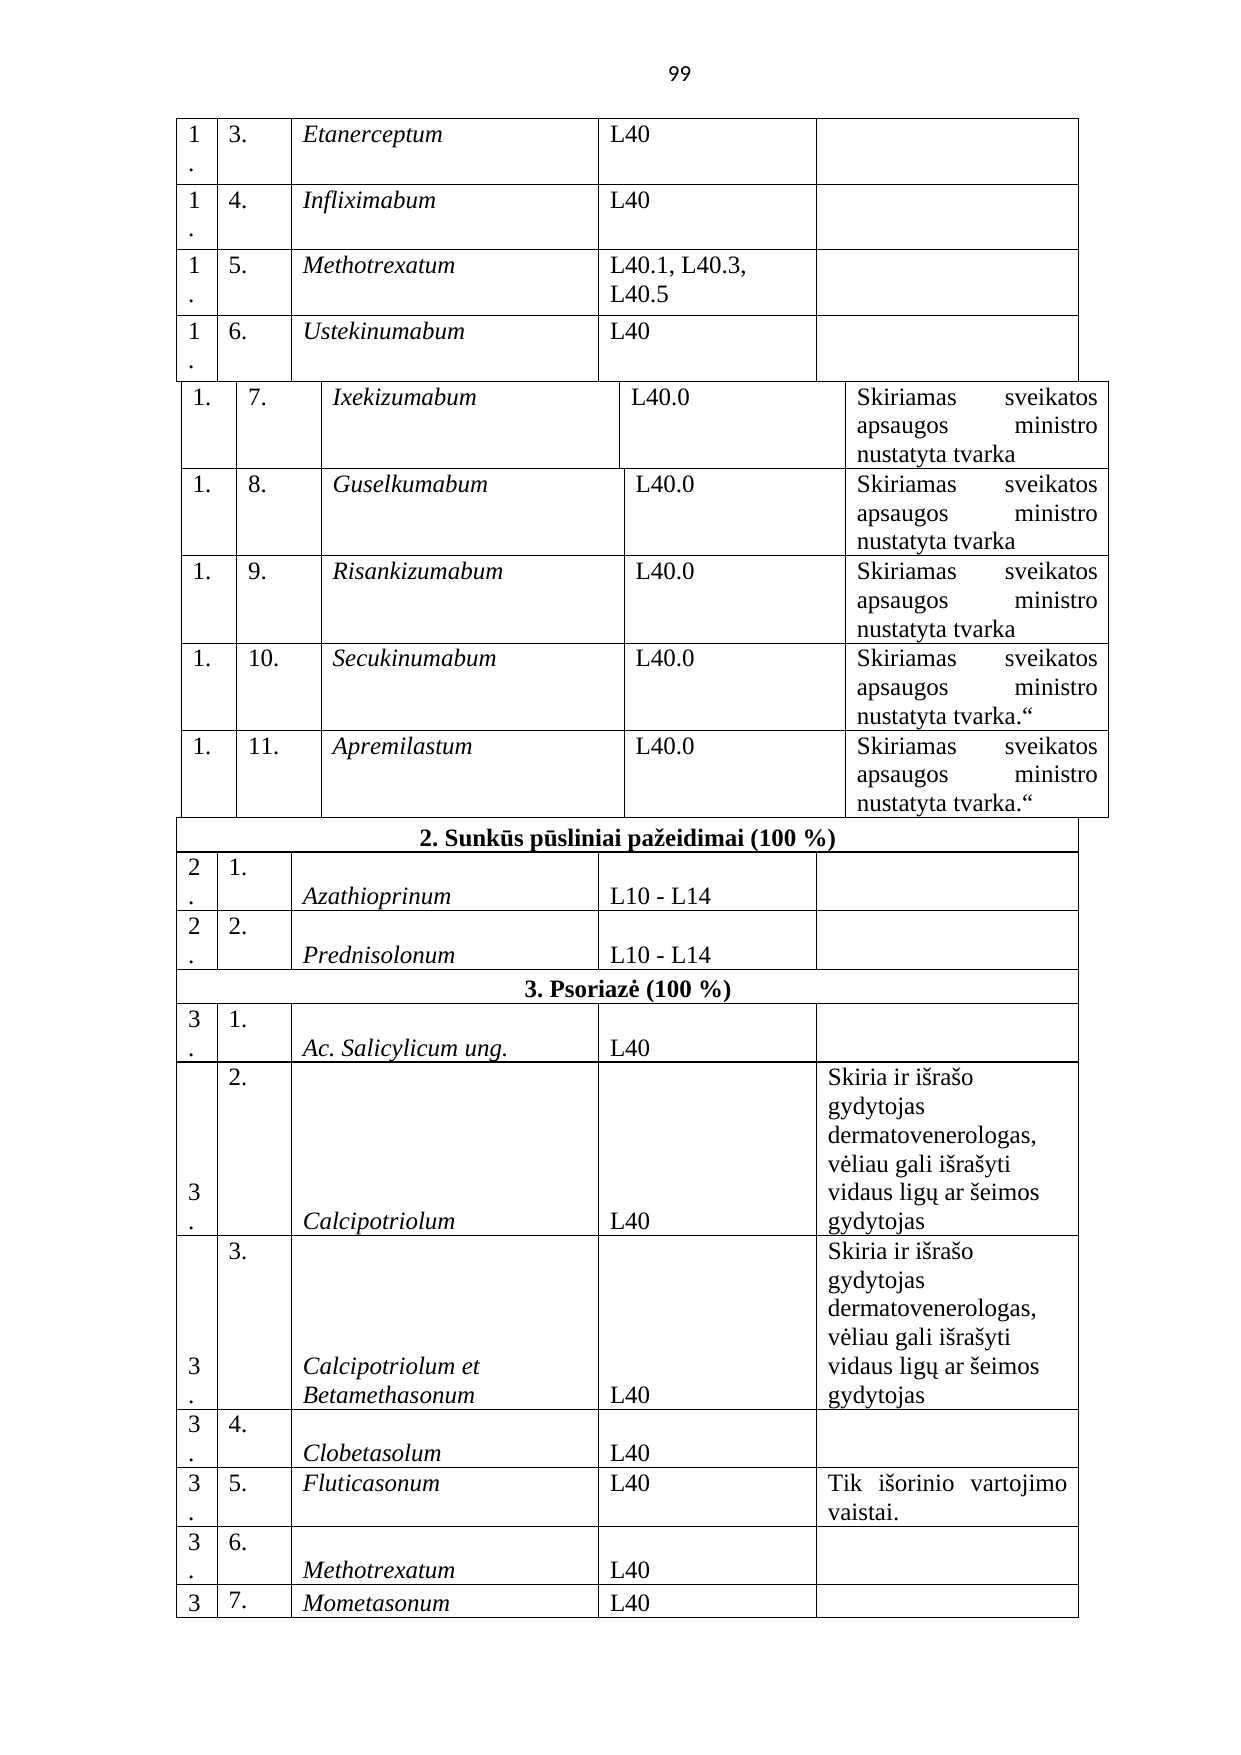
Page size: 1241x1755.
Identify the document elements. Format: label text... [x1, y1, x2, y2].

table_cell [177, 382, 181, 468]
table_cell [1109, 851, 1123, 910]
table_cell [1109, 643, 1123, 730]
table_cell Tik išorinio vartojimo vaistai. [817, 1468, 1078, 1526]
table_cell [1099, 1584, 1103, 1617]
table_cell 3. [177, 1236, 217, 1408]
table_cell Skiria ir išrašo gydytojas dermatovenerologas, vėliau gali išrašyti vidaus ligų ar šeimos gydytojas [817, 1063, 1078, 1235]
table_cell Clobetasolum [292, 1410, 598, 1467]
table_cell 1. [177, 250, 217, 315]
table_cell [1099, 1467, 1103, 1526]
table_cell [1088, 1003, 1093, 1061]
table_cell Methotrexatum [292, 250, 598, 315]
table_cell L40 [599, 1063, 816, 1235]
table_cell [1093, 851, 1099, 910]
table_cell [1084, 249, 1088, 315]
table_cell Calcipotriolum [292, 1063, 598, 1235]
table_cell [177, 555, 181, 642]
table_cell [817, 1004, 1078, 1061]
table_cell 3. [177, 1468, 217, 1526]
table_cell [1079, 1235, 1083, 1408]
table_cell [1109, 969, 1123, 1003]
table_cell 3. [177, 1004, 217, 1061]
table_cell 3. [177, 1527, 217, 1584]
table_cell [1088, 818, 1093, 851]
table_cell [1109, 315, 1123, 381]
table_cell L40.0 [625, 644, 845, 730]
table_cell Calcipotriolum et Betamethasonum [292, 1236, 598, 1408]
table_cell 6. [218, 316, 291, 381]
table_cell [1109, 1584, 1123, 1617]
table_cell 3. Psoriazė (100 %) [177, 970, 1078, 1003]
table_cell [1079, 118, 1083, 184]
table_cell [1109, 118, 1123, 184]
table_cell L40.0 [620, 382, 845, 468]
table_cell [1079, 184, 1083, 249]
table_cell [1084, 1409, 1088, 1467]
table_cell L10 - L14 [599, 911, 816, 968]
table_cell 4. [218, 185, 291, 249]
table_cell Fluticasonum [292, 1468, 598, 1526]
table_cell 3. [218, 1236, 291, 1408]
table_cell L40 [599, 1468, 816, 1526]
table_cell [1084, 851, 1088, 910]
table_cell [817, 1410, 1078, 1467]
table_cell [817, 250, 1078, 315]
table_cell [817, 911, 1078, 968]
table_cell Mometasonum [292, 1585, 598, 1617]
table_cell [1088, 249, 1093, 315]
table_cell L40 [599, 1410, 816, 1467]
table_cell [1079, 315, 1083, 381]
table_cell [1093, 249, 1099, 315]
table_cell [1088, 1235, 1093, 1408]
table_cell [1084, 818, 1088, 851]
table_cell [1109, 730, 1123, 817]
table_cell [1109, 249, 1123, 315]
table_cell [817, 316, 1078, 381]
table_cell [1093, 1467, 1099, 1526]
table_cell Azathioprinum [292, 853, 598, 910]
table_cell [177, 643, 181, 730]
table_cell [1093, 1409, 1099, 1467]
table_cell [1109, 1061, 1123, 1235]
table_cell 1. [177, 185, 217, 249]
table_cell 1. [182, 469, 236, 555]
table_cell [1084, 315, 1088, 381]
table_cell L10 - L14 [599, 853, 816, 910]
table_cell [1099, 969, 1103, 1003]
table_cell [1084, 1526, 1088, 1584]
table_cell [1103, 1467, 1109, 1526]
table_cell [1109, 184, 1123, 249]
table_cell [1103, 851, 1109, 910]
table_cell [1088, 1409, 1093, 1467]
table_cell 1. [177, 119, 217, 184]
table_cell [1109, 1003, 1123, 1061]
table_cell [1109, 381, 1123, 468]
table_cell 5. [218, 250, 291, 315]
table_cell 1. [218, 1004, 291, 1061]
table_cell Apremilastum [322, 731, 624, 817]
table_cell [1099, 118, 1103, 184]
table_cell [1103, 1003, 1109, 1061]
table_cell [1099, 1235, 1103, 1408]
table_cell 7. [237, 382, 321, 468]
table_cell [1099, 818, 1103, 851]
table_cell 7. [218, 1585, 291, 1617]
table_cell 3. [177, 1410, 217, 1467]
table_cell [1088, 184, 1093, 249]
table_cell Ac. Salicylicum ung. [292, 1004, 598, 1061]
table_cell 1. [218, 853, 291, 910]
table_cell [817, 853, 1078, 910]
table_cell [1093, 184, 1099, 249]
table_cell 2. [218, 1063, 291, 1235]
table_cell [1079, 1061, 1083, 1235]
table_cell [1088, 1467, 1093, 1526]
table_cell [1079, 851, 1083, 910]
table_cell [1103, 818, 1109, 851]
table_cell [1079, 1526, 1083, 1584]
table_cell [817, 1527, 1078, 1584]
table_cell [1084, 969, 1088, 1003]
table_cell Prednisolonum [292, 911, 598, 968]
table_cell Methotrexatum [292, 1527, 598, 1584]
table_cell [817, 185, 1078, 249]
table_cell [817, 119, 1078, 184]
table_cell [177, 730, 181, 817]
table_cell [1103, 1584, 1109, 1617]
table_cell [1088, 1584, 1093, 1617]
table_cell [1103, 910, 1109, 968]
table_cell [1099, 910, 1103, 968]
table_cell [1079, 1584, 1083, 1617]
table_cell [817, 1585, 1078, 1617]
table_cell [1088, 969, 1093, 1003]
table_cell [1088, 315, 1093, 381]
table_cell 3 [177, 1585, 217, 1617]
table_cell [1079, 969, 1083, 1003]
table_cell [1093, 118, 1099, 184]
table_cell [1093, 1235, 1099, 1408]
table_cell Skiriamas sveikatos apsaugos ministro nustatyta tvarka [846, 556, 1108, 642]
table_cell [1109, 910, 1123, 968]
table_cell [177, 468, 181, 555]
table_cell Skiriamas sveikatos apsaugos ministro nustatyta tvarka.“ [846, 731, 1108, 817]
table_cell L40 [599, 119, 816, 184]
table_cell 1. [182, 731, 236, 817]
table_cell Skiria ir išrašo gydytojas dermatovenerologas, vėliau gali išrašyti vidaus ligų ar šeimos gydytojas [817, 1236, 1078, 1408]
table_cell [1093, 910, 1099, 968]
table_cell [1109, 555, 1123, 642]
table_cell [1103, 249, 1109, 315]
table_cell [1084, 1061, 1088, 1235]
table_cell Secukinumabum [322, 644, 624, 730]
table_cell [1084, 184, 1088, 249]
table_cell [1084, 1235, 1088, 1408]
table_cell [1109, 468, 1123, 555]
table_cell [1084, 1003, 1088, 1061]
table_cell [1088, 851, 1093, 910]
table_cell [1103, 1409, 1109, 1467]
table_cell 2. [218, 911, 291, 968]
table_cell [1109, 1409, 1123, 1467]
table_cell [1103, 315, 1109, 381]
table_cell [1103, 1061, 1109, 1235]
table_cell 4. [218, 1410, 291, 1467]
table_cell [1079, 1409, 1083, 1467]
table_cell Risankizumabum [322, 556, 624, 642]
table_cell L40 [599, 1585, 816, 1617]
table_cell L40.0 [625, 731, 845, 817]
table_cell [1093, 969, 1099, 1003]
table_cell [1084, 1584, 1088, 1617]
table_cell 11. [237, 731, 321, 817]
table_cell [1103, 1526, 1109, 1584]
table_cell Guselkumabum [322, 469, 624, 555]
table_cell 1. [177, 316, 217, 381]
table_cell 2. [177, 911, 217, 968]
table_cell 5. [218, 1468, 291, 1526]
table_cell [1103, 118, 1109, 184]
table_cell [1088, 1526, 1093, 1584]
table_cell [1079, 818, 1083, 851]
table_cell [1103, 184, 1109, 249]
table_cell L40 [599, 316, 816, 381]
table_cell [1079, 249, 1083, 315]
table_cell L40 [599, 185, 816, 249]
table_cell Skiriamas sveikatos apsaugos ministro nustatyta tvarka [846, 469, 1108, 555]
table_cell [1109, 1526, 1123, 1584]
table_cell [1079, 1467, 1083, 1526]
table_cell L40.1, L40.3, L40.5 [599, 250, 816, 315]
table_cell L40 [599, 1236, 816, 1408]
table_cell [1103, 969, 1109, 1003]
table_cell [1099, 1526, 1103, 1584]
table_cell 3. [218, 119, 291, 184]
table_cell [1099, 851, 1103, 910]
table_cell L40.0 [625, 556, 845, 642]
table_cell Skiriamas sveikatos apsaugos ministro nustatyta tvarka [846, 382, 1108, 468]
table_cell L40 [599, 1527, 816, 1584]
table_cell [1084, 118, 1088, 184]
table_cell [1093, 1003, 1099, 1061]
table_cell [1093, 1061, 1099, 1235]
table_cell [1099, 1409, 1103, 1467]
table_cell [1079, 910, 1083, 968]
table_cell 2. [177, 853, 217, 910]
table_cell Etanerceptum [292, 119, 598, 184]
table_cell Infliximabum [292, 185, 598, 249]
table_cell 8. [237, 469, 321, 555]
table_cell Ustekinumabum [292, 316, 598, 381]
table_cell 1. [182, 556, 236, 642]
table_cell [1088, 118, 1093, 184]
table_cell 10. [237, 644, 321, 730]
table_cell L40.0 [625, 469, 845, 555]
table_cell Ixekizumabum [322, 382, 619, 468]
table_cell 1. [182, 382, 236, 468]
table_cell [1099, 1003, 1103, 1061]
table_cell Skiriamas sveikatos apsaugos ministro nustatyta tvarka.“ [846, 644, 1108, 730]
table_cell [1099, 184, 1103, 249]
table_cell [1109, 817, 1123, 851]
table_cell [1093, 315, 1099, 381]
table_cell [1099, 1061, 1103, 1235]
table_cell [1084, 1467, 1088, 1526]
table_cell 2. Sunkūs pūsliniai pažeidimai (100 %) [177, 818, 1078, 851]
table_cell [1093, 1584, 1099, 1617]
table_cell [1109, 1467, 1123, 1526]
table_cell [1079, 1003, 1083, 1061]
table_cell [1099, 249, 1103, 315]
table_cell [1088, 1061, 1093, 1235]
table_cell [1088, 910, 1093, 968]
table_cell 1. [182, 644, 236, 730]
table_cell [1099, 315, 1103, 381]
table_cell [1093, 818, 1099, 851]
table_cell 6. [218, 1527, 291, 1584]
table_cell L40 [599, 1004, 816, 1061]
table_cell [1093, 1526, 1099, 1584]
table_cell 3. [177, 1063, 217, 1235]
table_cell [1084, 910, 1088, 968]
table_cell 9. [237, 556, 321, 642]
table_cell [1109, 1235, 1123, 1408]
table_cell [1103, 1235, 1109, 1408]
